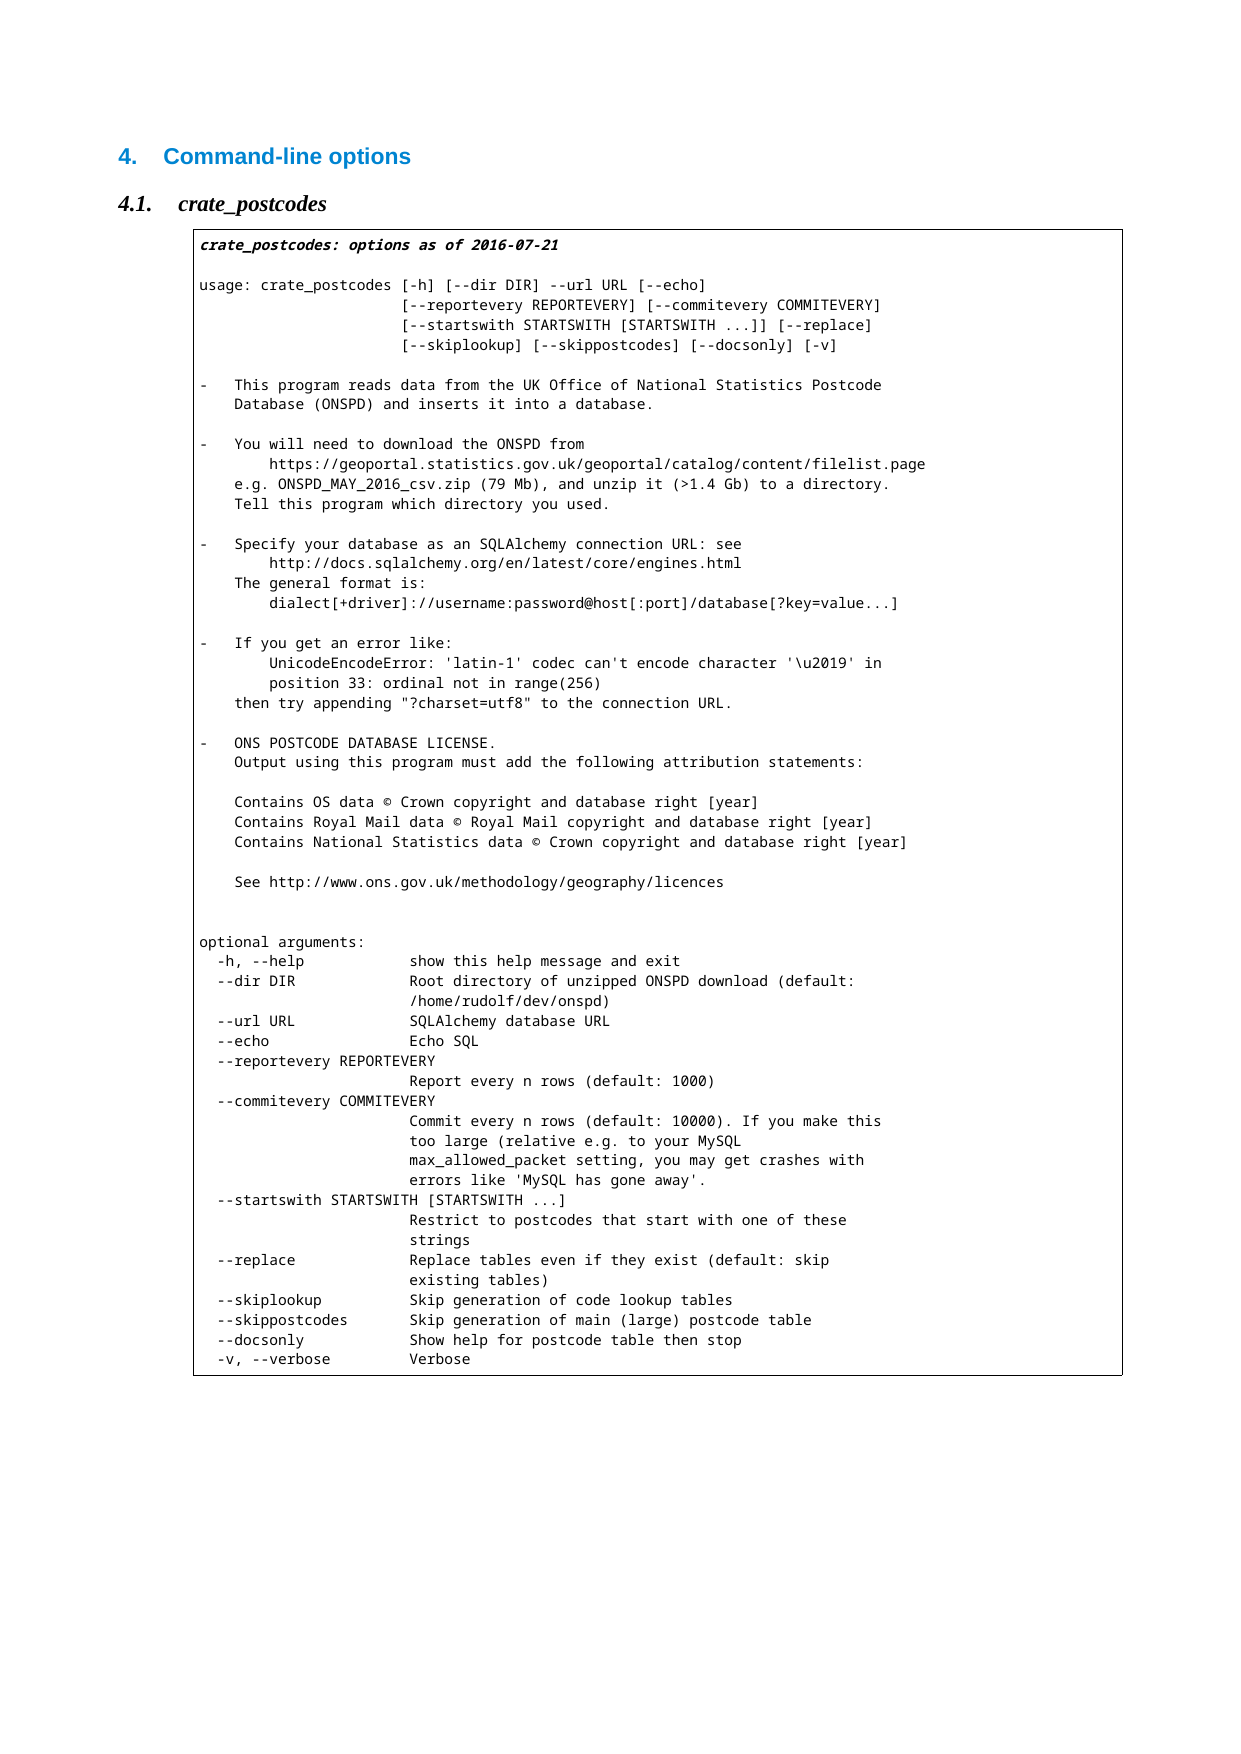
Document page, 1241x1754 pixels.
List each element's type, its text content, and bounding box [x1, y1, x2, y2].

subtitle Command-line options [118, 143, 1122, 169]
table_header crate_postcodes: options as of 2016-07-21 usage: crate_postcodes [-h] [--dir DIR] --url URL [--echo] [--reportevery REPORTEVERY] [--commitevery COMMITEVERY] [--startswith STARTSWITH [STARTSWITH ...]] [--replace] [--skiplookup] [--skippostcodes] [--docsonly] [-v] - This program reads data from the UK Office of National Statistics Postcode Database (ONSPD) and inserts it into a database. - You will need to download the ONSPD from https://geoportal.statistics.gov.uk/geoportal/catalog/content/filelist.page e.g. ONSPD_MAY_2016_csv.zip (79 Mb), and unzip it (>1.4 Gb) to a directory. Tell this program which directory you used. - Specify your database as an SQLAlchemy connection URL: see http://docs.sqlalchemy.org/en/latest/core/engines.html The general format is: dialect[+driver]://username:password@host[:port]/database[?key=value...] - If you get an error like: UnicodeEncodeError: 'latin-1' codec can't encode character '\u2019' in position 33: ordinal not in range(256) then try appending "?charset=utf8" to the connection URL. - ONS POSTCODE DATABASE LICENSE. Output using this program must add the following attribution statements: Contains OS data © Crown copyright and database right [year] Contains Royal Mail data © Royal Mail copyright and database right [year] Contains National Statistics data © Crown copyright and database right [year] See http://www.ons.gov.uk/methodology/geography/licences optional arguments: -h, --help show this help message and exit --dir DIR Root directory of unzipped ONSPD download (default: /home/rudolf/dev/onspd) --url URL SQLAlchemy database URL --echo Echo SQL --reportevery REPORTEVERY Report every n rows (default: 1000) --commitevery COMMITEVERY Commit every n rows (default: 10000). If you make this too large (relative e.g. to your MySQL max_allowed_packet setting, you may get crashes with errors like 'MySQL has gone away'. --startswith STARTSWITH [STARTSWITH ...] Restrict to postcodes that start with one of these strings --replace Replace tables even if they exist (default: skip existing tables) --skiplookup Skip generation of code lookup tables --skippostcodes Skip generation of main (large) postcode table --docsonly Show help for postcode table then stop -v, --verbose Verbose [194, 230, 1122, 1375]
subtitle crate_postcodes [118, 190, 1122, 217]
